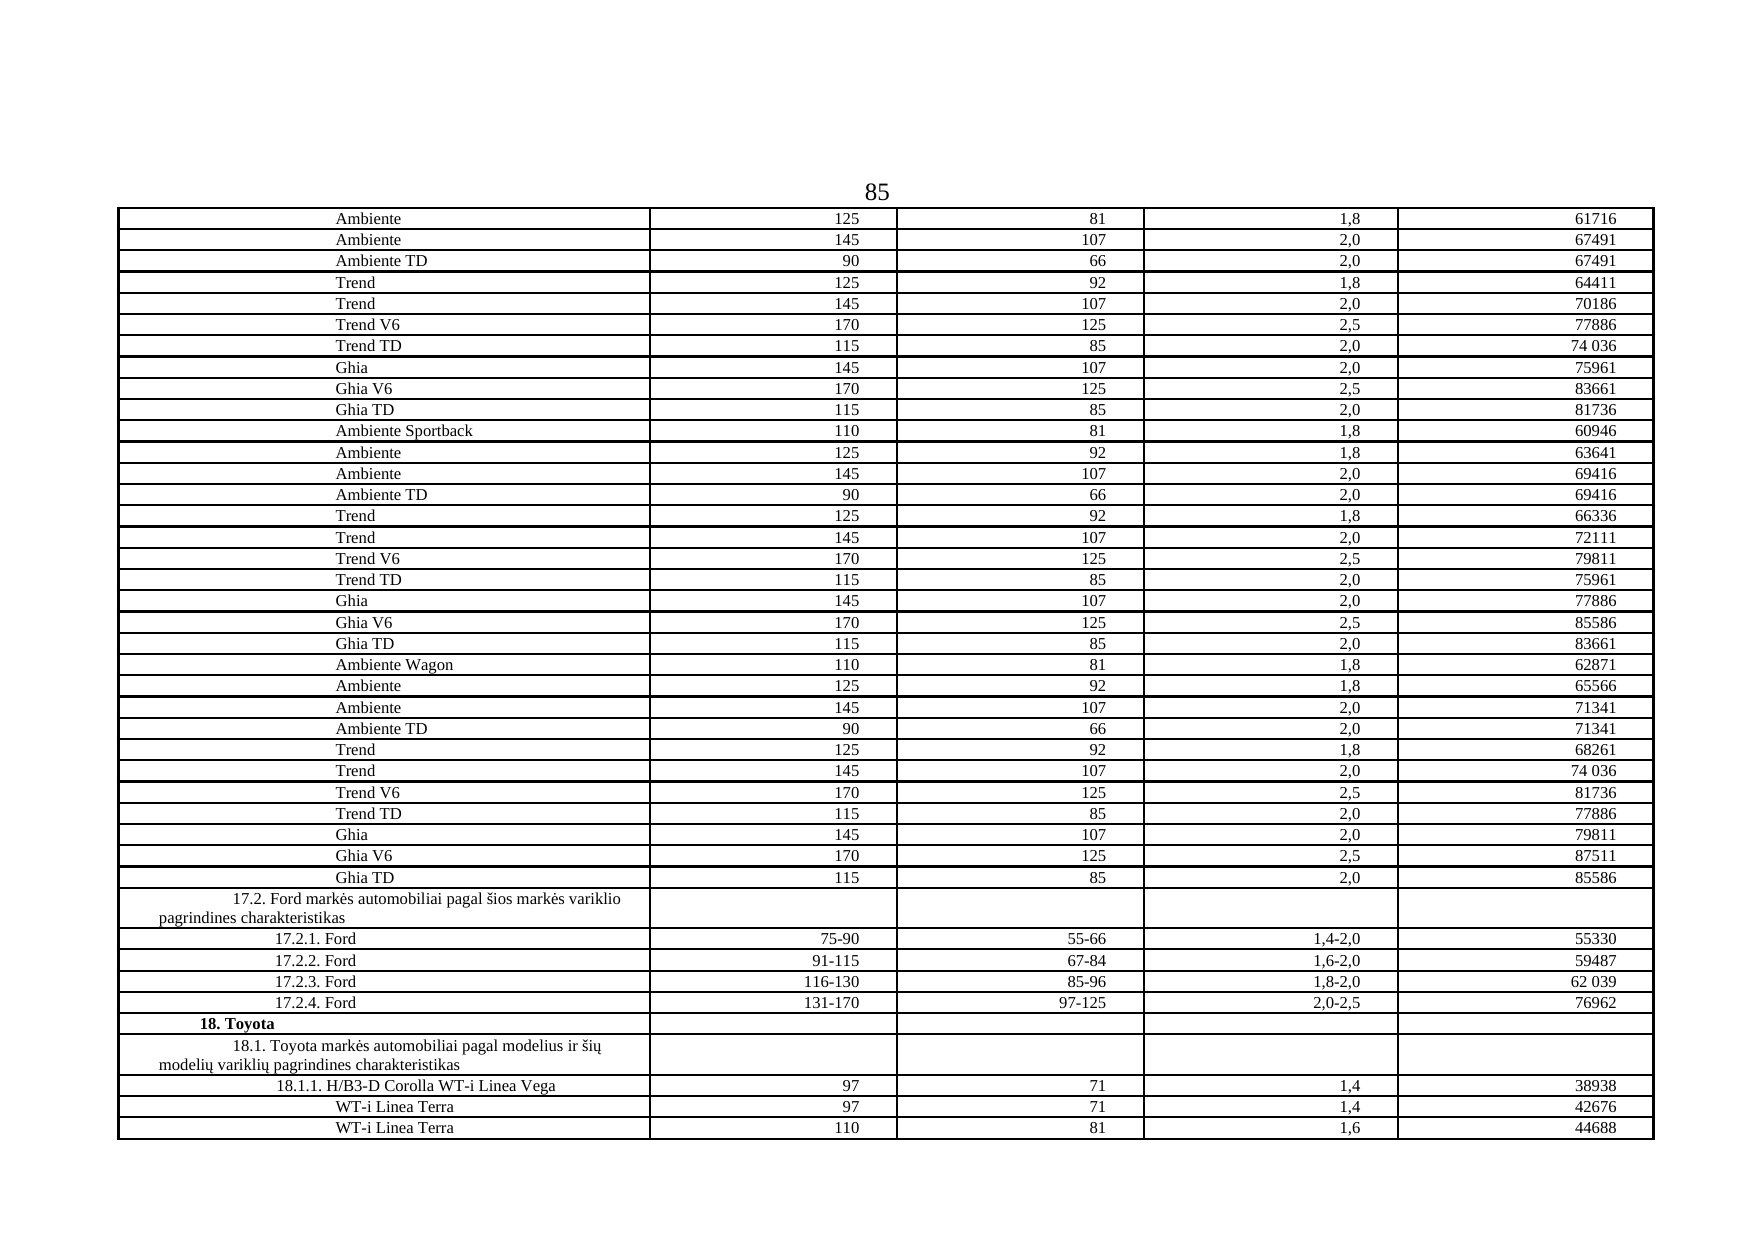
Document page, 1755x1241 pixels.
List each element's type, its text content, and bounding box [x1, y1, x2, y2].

table_cell 75961 [1399, 570, 1652, 589]
table_cell 145 [651, 230, 896, 249]
table_cell 85-96 [898, 972, 1143, 991]
table_cell 70186 [1399, 294, 1652, 313]
table_cell 90 [651, 719, 896, 738]
table_cell 1,6-2,0 [1145, 950, 1397, 969]
table_cell 131-170 [651, 993, 896, 1012]
table_cell WT-i Linea Terra [120, 1097, 649, 1116]
table_cell 92 [898, 676, 1143, 695]
table_cell 170 [651, 549, 896, 568]
table_cell 97 [651, 1076, 896, 1095]
table_cell [1399, 1014, 1652, 1033]
table_cell 110 [651, 421, 896, 440]
table_cell 1,4 [1145, 1076, 1397, 1095]
table_cell 125 [898, 379, 1143, 398]
table_cell 67491 [1399, 251, 1652, 270]
table_cell 145 [651, 528, 896, 547]
table_cell 125 [651, 506, 896, 525]
table_cell 1,6 [1145, 1118, 1397, 1137]
table_cell 85586 [1399, 868, 1652, 887]
table_cell 2,0 [1145, 698, 1397, 717]
table_cell 145 [651, 358, 896, 377]
table_cell 107 [898, 358, 1143, 377]
table_cell 17.2.2. Ford [120, 950, 649, 969]
table_cell 2,0 [1145, 230, 1397, 249]
table_cell 125 [651, 740, 896, 759]
table_cell 115 [651, 570, 896, 589]
table_cell 65566 [1399, 676, 1652, 695]
table_cell Ghia TD [120, 400, 649, 419]
table_cell 2,0 [1145, 719, 1397, 738]
table_cell 59487 [1399, 950, 1652, 969]
table_cell 1,8-2,0 [1145, 972, 1397, 991]
table_cell 2,0 [1145, 761, 1397, 780]
table_cell 2,0 [1145, 485, 1397, 504]
table_cell 18.1. Toyota markės automobiliai pagal modelius ir šių modelių variklių pagrindines charakteristikas [120, 1035, 649, 1074]
table_cell 55-66 [898, 929, 1143, 948]
table_cell 107 [898, 825, 1143, 844]
table_cell Ghia [120, 825, 649, 844]
table_cell Trend V6 [120, 315, 649, 334]
table_cell 2,0 [1145, 634, 1397, 653]
table_cell 81736 [1399, 400, 1652, 419]
table_cell 85 [898, 400, 1143, 419]
table_cell 77886 [1399, 804, 1652, 823]
table_cell 55330 [1399, 929, 1652, 948]
table_cell 107 [898, 591, 1143, 610]
table_cell Trend [120, 740, 649, 759]
table_cell 66 [898, 251, 1143, 270]
table_cell Trend V6 [120, 549, 649, 568]
table_cell 71 [898, 1097, 1143, 1116]
table_cell 1,8 [1145, 443, 1397, 462]
table_cell 67-84 [898, 950, 1143, 969]
table_cell 64411 [1399, 273, 1652, 292]
table_cell Ambiente TD [120, 251, 649, 270]
table_cell 2,0 [1145, 358, 1397, 377]
table_cell 69416 [1399, 464, 1652, 483]
table_cell 38938 [1399, 1076, 1652, 1095]
table_cell 2,5 [1145, 315, 1397, 334]
table_cell Trend V6 [120, 783, 649, 802]
table_cell 83661 [1399, 379, 1652, 398]
table_cell 85 [898, 570, 1143, 589]
table_cell [1145, 1014, 1397, 1033]
table_cell 63641 [1399, 443, 1652, 462]
table_cell 145 [651, 761, 896, 780]
table_cell 91-115 [651, 950, 896, 969]
table_cell 2,0 [1145, 825, 1397, 844]
table_cell 75-90 [651, 929, 896, 948]
table_cell 115 [651, 336, 896, 355]
table_cell Ambiente [120, 230, 649, 249]
table_cell Ambiente [120, 209, 649, 228]
table_cell 72111 [1399, 528, 1652, 547]
table_cell Trend [120, 761, 649, 780]
table_cell 17.2.1. Ford [120, 929, 649, 948]
table_cell 2,0 [1145, 804, 1397, 823]
table_cell 170 [651, 846, 896, 865]
table_cell Trend TD [120, 804, 649, 823]
table_cell 44688 [1399, 1118, 1652, 1137]
table_cell 2,5 [1145, 783, 1397, 802]
table_cell 107 [898, 294, 1143, 313]
table_cell 77886 [1399, 315, 1652, 334]
table_cell 1,8 [1145, 676, 1397, 695]
table_cell 2,0 [1145, 868, 1397, 887]
table_cell [1145, 889, 1397, 927]
table_cell [1145, 1035, 1397, 1074]
table_cell 67491 [1399, 230, 1652, 249]
table_cell 2,5 [1145, 549, 1397, 568]
table_cell 71 [898, 1076, 1143, 1095]
table_cell Ambiente TD [120, 719, 649, 738]
table_cell 92 [898, 443, 1143, 462]
table_cell 62 039 [1399, 972, 1652, 991]
table_cell Ghia [120, 591, 649, 610]
table_cell Ambiente [120, 698, 649, 717]
table_cell 125 [651, 676, 896, 695]
table_cell 145 [651, 698, 896, 717]
table_cell 2,0 [1145, 251, 1397, 270]
table_cell Ambiente [120, 443, 649, 462]
table_cell Trend TD [120, 336, 649, 355]
table_cell 85 [898, 804, 1143, 823]
table_cell 1,8 [1145, 740, 1397, 759]
table_cell 60946 [1399, 421, 1652, 440]
table_cell 18. Toyota [120, 1014, 649, 1033]
table_cell 107 [898, 464, 1143, 483]
table_cell Ambiente [120, 464, 649, 483]
table_cell 2,0 [1145, 591, 1397, 610]
table_cell 2,0 [1145, 336, 1397, 355]
table_cell 1,8 [1145, 421, 1397, 440]
table_cell 69416 [1399, 485, 1652, 504]
table_cell 61716 [1399, 209, 1652, 228]
table_cell 125 [898, 613, 1143, 632]
table_cell 66 [898, 719, 1143, 738]
table_cell Ambiente Sportback [120, 421, 649, 440]
table_cell Ambiente Wagon [120, 655, 649, 674]
table_cell 125 [898, 315, 1143, 334]
table_cell 68261 [1399, 740, 1652, 759]
table_cell 107 [898, 230, 1143, 249]
table_cell 85 [898, 868, 1143, 887]
table_cell 92 [898, 740, 1143, 759]
table_cell 77886 [1399, 591, 1652, 610]
table_cell 42676 [1399, 1097, 1652, 1116]
table_cell 17.2.3. Ford [120, 972, 649, 991]
table_cell 81 [898, 655, 1143, 674]
table_cell 81 [898, 1118, 1143, 1137]
table_cell 71341 [1399, 698, 1652, 717]
table_cell 107 [898, 528, 1143, 547]
table_cell 107 [898, 698, 1143, 717]
table_cell 79811 [1399, 549, 1652, 568]
table_cell 115 [651, 868, 896, 887]
table_cell 1,8 [1145, 655, 1397, 674]
table_cell 97-125 [898, 993, 1143, 1012]
table_cell 17.2.4. Ford [120, 993, 649, 1012]
table_cell Trend [120, 506, 649, 525]
table_cell 110 [651, 655, 896, 674]
table_cell 170 [651, 379, 896, 398]
table_cell 125 [898, 783, 1143, 802]
table_cell 125 [651, 209, 896, 228]
table_cell 90 [651, 485, 896, 504]
table_cell 115 [651, 400, 896, 419]
table_cell [1399, 889, 1652, 927]
table_cell Ghia V6 [120, 613, 649, 632]
table_cell 85 [898, 336, 1143, 355]
table_cell Ambiente [120, 676, 649, 695]
table_cell 92 [898, 506, 1143, 525]
table_cell 79811 [1399, 825, 1652, 844]
table_cell 1,4-2,0 [1145, 929, 1397, 948]
table_cell Trend [120, 294, 649, 313]
table_cell 110 [651, 1118, 896, 1137]
table_cell 2,5 [1145, 846, 1397, 865]
table_cell 2,5 [1145, 379, 1397, 398]
table_cell 1,8 [1145, 209, 1397, 228]
table_cell 115 [651, 804, 896, 823]
table_cell 2,0 [1145, 400, 1397, 419]
table_cell 2,0 [1145, 464, 1397, 483]
table_cell 17.2. Ford markės automobiliai pagal šios markės variklio pagrindines charakteristikas [120, 889, 649, 927]
table_cell Trend [120, 528, 649, 547]
table_cell 18.1.1. H/B3-D Corolla WT-i Linea Vega [120, 1076, 649, 1095]
table_cell 85 [898, 634, 1143, 653]
table_cell 145 [651, 591, 896, 610]
table_cell 71341 [1399, 719, 1652, 738]
table_cell 2,0 [1145, 528, 1397, 547]
table_cell 125 [651, 273, 896, 292]
table_cell 81 [898, 209, 1143, 228]
table_cell [898, 1035, 1143, 1074]
table_cell Ghia TD [120, 634, 649, 653]
table_cell Ghia V6 [120, 846, 649, 865]
table_cell 74 036 [1399, 336, 1652, 355]
table_cell 125 [898, 846, 1143, 865]
table_cell 90 [651, 251, 896, 270]
table_cell 66 [898, 485, 1143, 504]
table_cell 1,8 [1145, 506, 1397, 525]
table_cell Ambiente TD [120, 485, 649, 504]
table_cell 125 [898, 549, 1143, 568]
table_cell 75961 [1399, 358, 1652, 377]
table_cell 145 [651, 294, 896, 313]
table_cell [651, 889, 896, 927]
table_cell 170 [651, 613, 896, 632]
table_cell 92 [898, 273, 1143, 292]
table_cell [898, 889, 1143, 927]
table_cell 145 [651, 464, 896, 483]
table_cell 170 [651, 315, 896, 334]
table_cell Ghia [120, 358, 649, 377]
table_cell 2,5 [1145, 613, 1397, 632]
table_cell Trend TD [120, 570, 649, 589]
table_cell 1,4 [1145, 1097, 1397, 1116]
table_cell Trend [120, 273, 649, 292]
table_cell 145 [651, 825, 896, 844]
table_cell 74 036 [1399, 761, 1652, 780]
table_cell 87511 [1399, 846, 1652, 865]
table_cell 81736 [1399, 783, 1652, 802]
table_cell 2,0 [1145, 294, 1397, 313]
table_cell 66336 [1399, 506, 1652, 525]
table_cell 115 [651, 634, 896, 653]
table_cell 97 [651, 1097, 896, 1116]
table_cell 107 [898, 761, 1143, 780]
table_cell [651, 1035, 896, 1074]
table_cell [898, 1014, 1143, 1033]
table_cell 2,0 [1145, 570, 1397, 589]
table_cell 2,0-2,5 [1145, 993, 1397, 1012]
table_cell 125 [651, 443, 896, 462]
table_cell WT-i Linea Terra [120, 1118, 649, 1137]
table_cell 85586 [1399, 613, 1652, 632]
table_cell 83661 [1399, 634, 1652, 653]
table_cell [1399, 1035, 1652, 1074]
table_cell 81 [898, 421, 1143, 440]
table_cell 170 [651, 783, 896, 802]
table_cell 1,8 [1145, 273, 1397, 292]
table_cell [651, 1014, 896, 1033]
table_cell Ghia TD [120, 868, 649, 887]
table_cell 62871 [1399, 655, 1652, 674]
table_cell 116-130 [651, 972, 896, 991]
table_cell Ghia V6 [120, 379, 649, 398]
table_cell 76962 [1399, 993, 1652, 1012]
